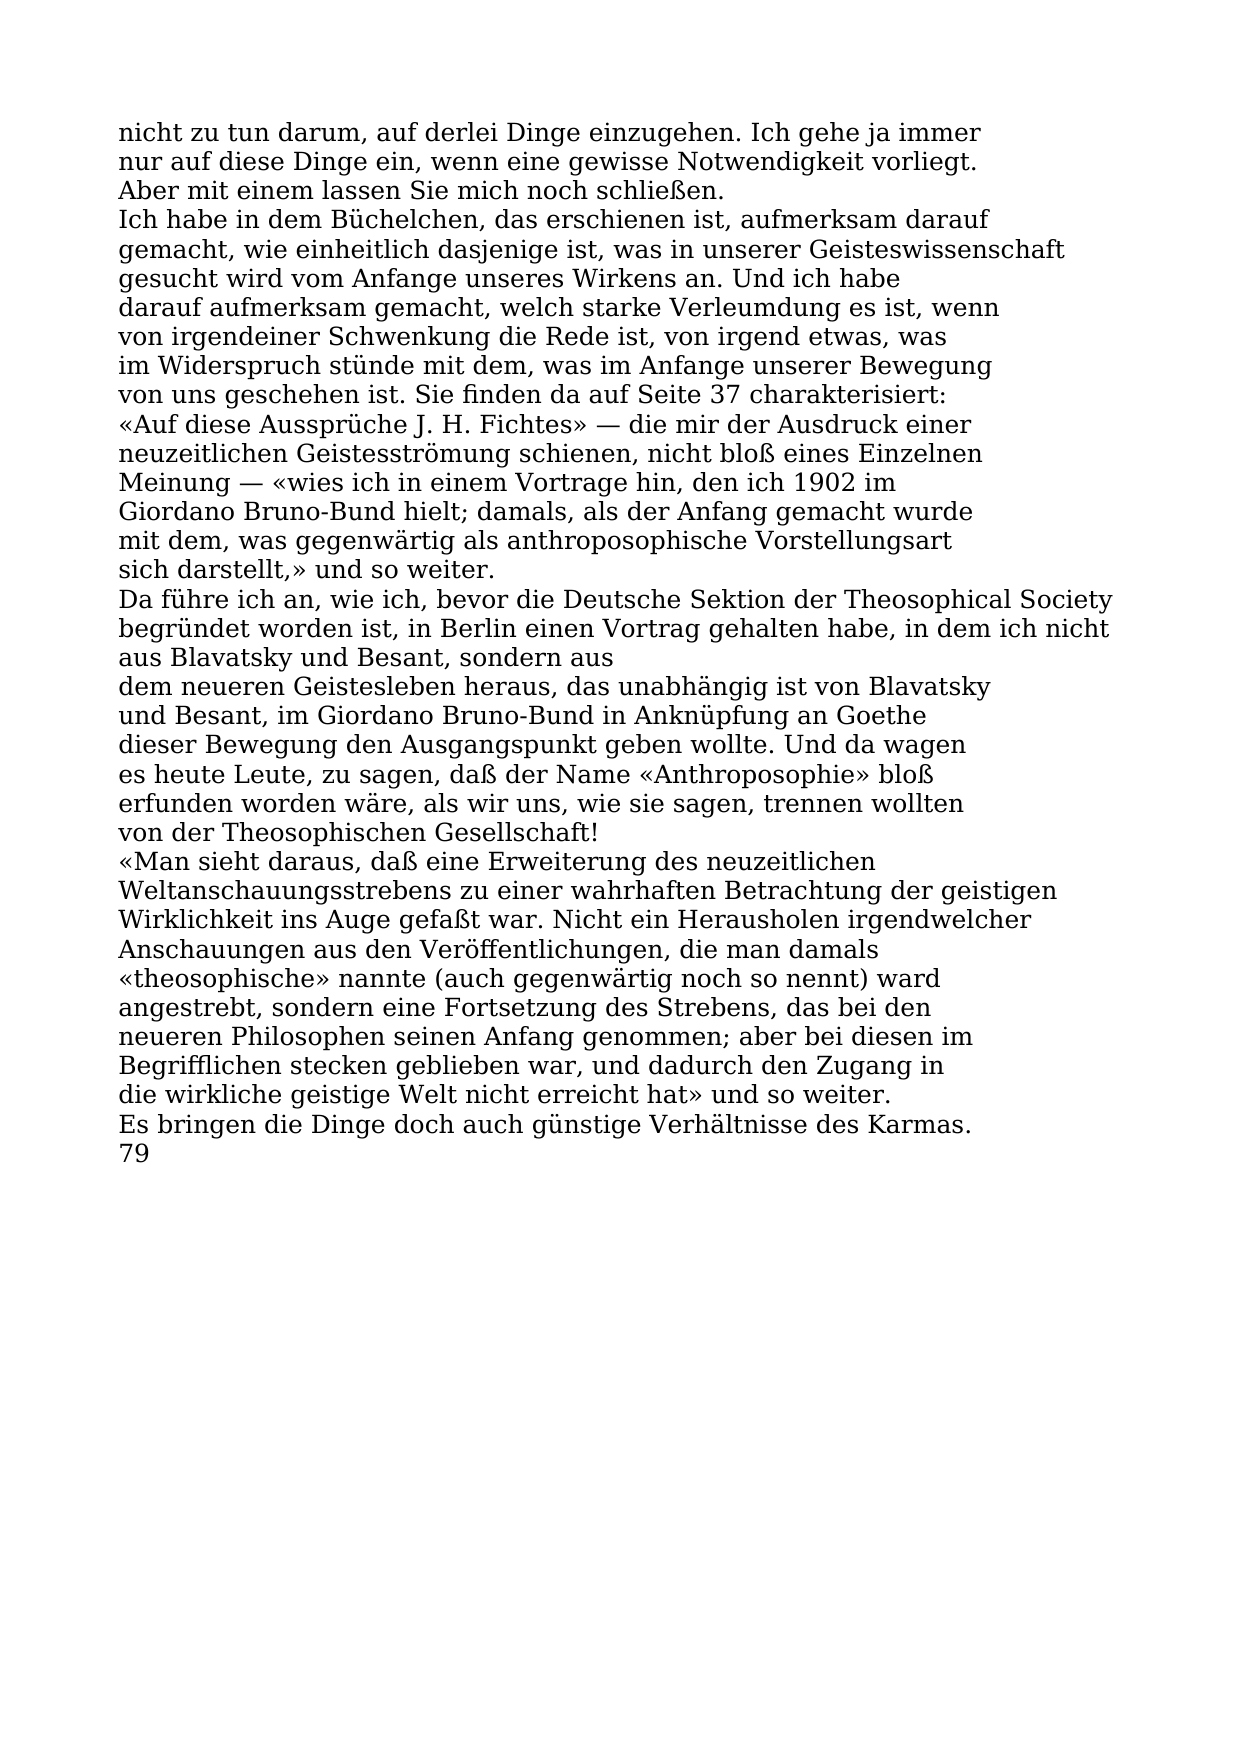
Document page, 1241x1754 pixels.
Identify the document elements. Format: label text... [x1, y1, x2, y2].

text dem neueren Geistesleben heraus, das unabhängig ist von Blavatsky [118, 672, 1122, 701]
text Giordano Bruno-Bund hielt; damals, als der Anfang gemacht wurde [118, 497, 1122, 526]
text Ich habe in dem Büchelchen, das erschienen ist, aufmerksam darauf [118, 206, 1122, 235]
text «theosophische» nannte (auch gegenwärtig noch so nennt) ward [118, 964, 1122, 993]
text neuzeitlichen Geistesströmung schienen, nicht bloß eines Einzelnen [118, 439, 1122, 468]
text dieser Bewegung den Ausgangspunkt geben wollte. Und da wagen [118, 731, 1122, 760]
text im Widerspruch stünde mit dem, was im Anfange unserer Bewegung [118, 351, 1122, 381]
text mit dem, was gegenwärtig als anthroposophische Vorstellungsart [118, 526, 1122, 556]
text Begrifflichen stecken geblieben war, und dadurch den Zugang in [118, 1051, 1122, 1081]
text Aber mit einem lassen Sie mich noch schließen. [118, 176, 1122, 206]
text gemacht, wie einheitlich dasjenige ist, was in unserer Geisteswissenschaft gesucht wird vom Anfange unseres Wirkens an. Und ich habe [118, 235, 1122, 293]
text Es bringen die Dinge doch auch günstige Verhältnisse des Karmas. [118, 1110, 1122, 1139]
text von irgendeiner Schwenkung die Rede ist, von irgend etwas, was [118, 322, 1122, 351]
text erfunden worden wäre, als wir uns, wie sie sagen, trennen wollten [118, 789, 1122, 818]
text Meinung — «wies ich in einem Vortrage hin, den ich 1902 im [118, 468, 1122, 497]
text «Man sieht daraus, daß eine Erweiterung des neuzeitlichen Weltanschauungsstrebens zu einer wahrhaften Betrachtung der geistigen [118, 847, 1122, 906]
text angestrebt, sondern eine Fortsetzung des Strebens, das bei den [118, 993, 1122, 1022]
text darauf aufmerksam gemacht, welch starke Verleumdung es ist, wenn [118, 293, 1122, 322]
text es heute Leute, zu sagen, daß der Name «Anthroposophie» bloß [118, 760, 1122, 789]
text sich darstellt,» und so weiter. [118, 556, 1122, 585]
text «Auf diese Aussprüche J. H. Fichtes» — die mir der Ausdruck einer [118, 410, 1122, 439]
text und Besant, im Giordano Bruno-Bund in Anknüpfung an Goethe [118, 701, 1122, 731]
text neueren Philosophen seinen Anfang genommen; aber bei diesen im [118, 1022, 1122, 1051]
text von der Theosophischen Gesellschaft! [118, 818, 1122, 847]
text Da führe ich an, wie ich, bevor die Deutsche Sektion der Theosophical Society begründet worden ist, in Berlin einen Vortrag gehalten habe, in dem ich nicht aus Blavatsky und Besant, sondern aus [118, 585, 1122, 672]
text von uns geschehen ist. Sie finden da auf Seite 37 charakterisiert: [118, 381, 1122, 410]
text nur auf diese Dinge ein, wenn eine gewisse Notwendigkeit vorliegt. [118, 147, 1122, 176]
text Wirklichkeit ins Auge gefaßt war. Nicht ein Herausholen irgendwelcher Anschauungen aus den Veröffentlichungen, die man damals [118, 906, 1122, 964]
text 79 [118, 1139, 1122, 1168]
text die wirkliche geistige Welt nicht erreicht hat» und so weiter. [118, 1081, 1122, 1110]
text nicht zu tun darum, auf derlei Dinge einzugehen. Ich gehe ja immer [118, 118, 1122, 147]
